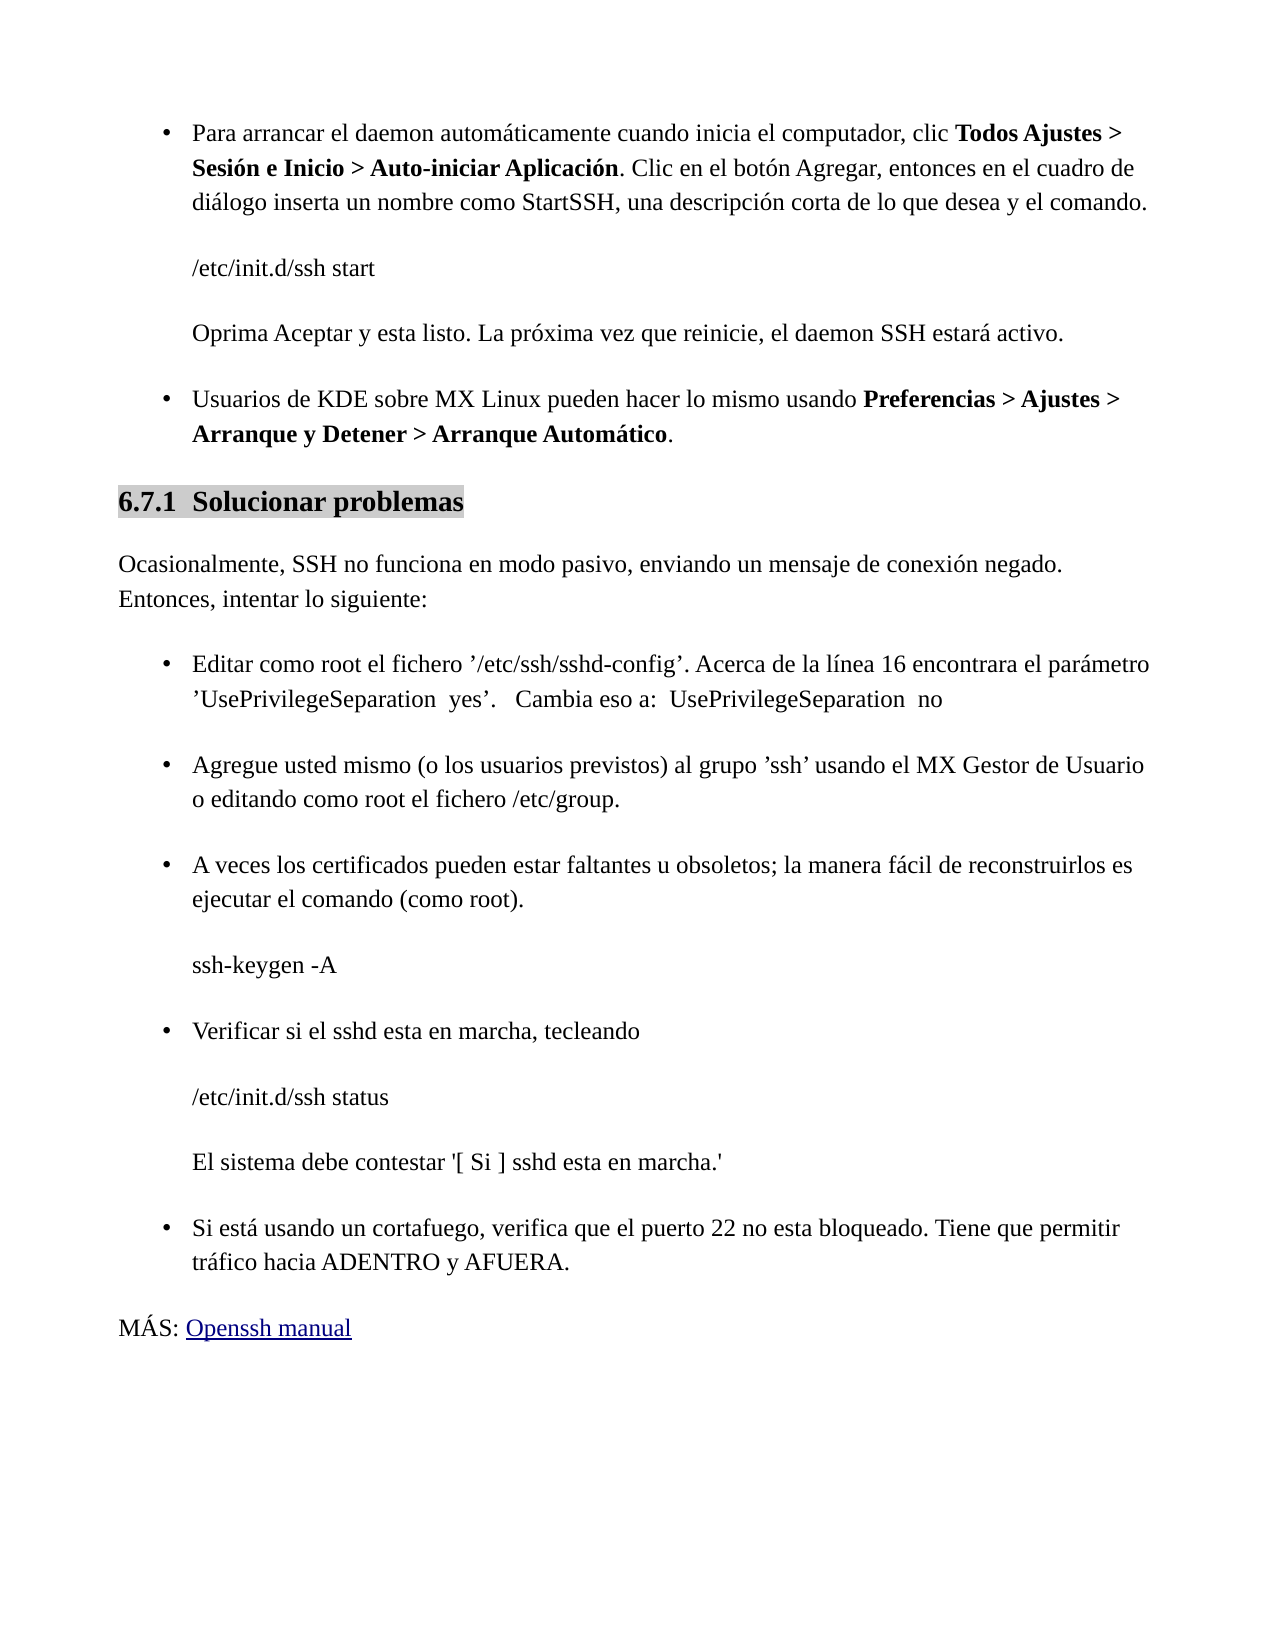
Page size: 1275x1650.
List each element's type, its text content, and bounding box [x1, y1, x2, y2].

list Editar como root el fichero ’/etc/ssh/sshd-config’. Acerca de la línea 16 encontrara el parámetro ’UsePrivilegeSeparation yes’. Cambia eso a: UsePrivilegeSeparation no [162, 649, 1157, 713]
text MÁS: Openssh manual [118, 1313, 1157, 1342]
list A veces los certificados pueden estar faltantes u obsoletos; la manera fácil de reconstruirlos es ejecutar el comando (como root). [162, 850, 1157, 913]
text Ocasionalmente, SSH no funciona en modo pasivo, enviando un mensaje de conexión negado. Entonces, intentar lo siguiente: [118, 549, 1157, 612]
list El sistema debe contestar '[ Si ] sshd esta en marcha.' [162, 1147, 1157, 1176]
subtitle 6.7.1 Solucionar problemas [118, 484, 1157, 518]
list Para arrancar el daemon automáticamente cuando inicia el computador, clic Todos Ajustes > Sesión e Inicio > Auto-iniciar Aplicación. Clic en el botón Agregar, entonces en el cuadro de diálogo inserta un nombre como StartSSH, una descripción corta de lo que desea y el comando. [162, 118, 1157, 216]
list Oprima Aceptar y esta listo. La próxima vez que reinicie, el daemon SSH estará activo. [162, 318, 1157, 347]
list Verificar si el sshd esta en marcha, tecleando [162, 1016, 1157, 1044]
list /etc/init.d/ssh start [162, 253, 1157, 282]
list /etc/init.d/ssh status [162, 1082, 1157, 1110]
list Agregue usted mismo (o los usuarios previstos) al grupo ’ssh’ usando el MX Gestor de Usuario o editando como root el fichero /etc/group. [162, 750, 1157, 813]
list ssh-keygen -A [162, 950, 1157, 979]
list Usuarios de KDE sobre MX Linux pueden hacer lo mismo usando Preferencias > Ajustes > Arranque y Detener > Arranque Automático. [162, 384, 1157, 447]
list Si está usando un cortafuego, verifica que el puerto 22 no esta bloqueado. Tiene que permitir tráfico hacia ADENTRO y AFUERA. [162, 1213, 1157, 1276]
